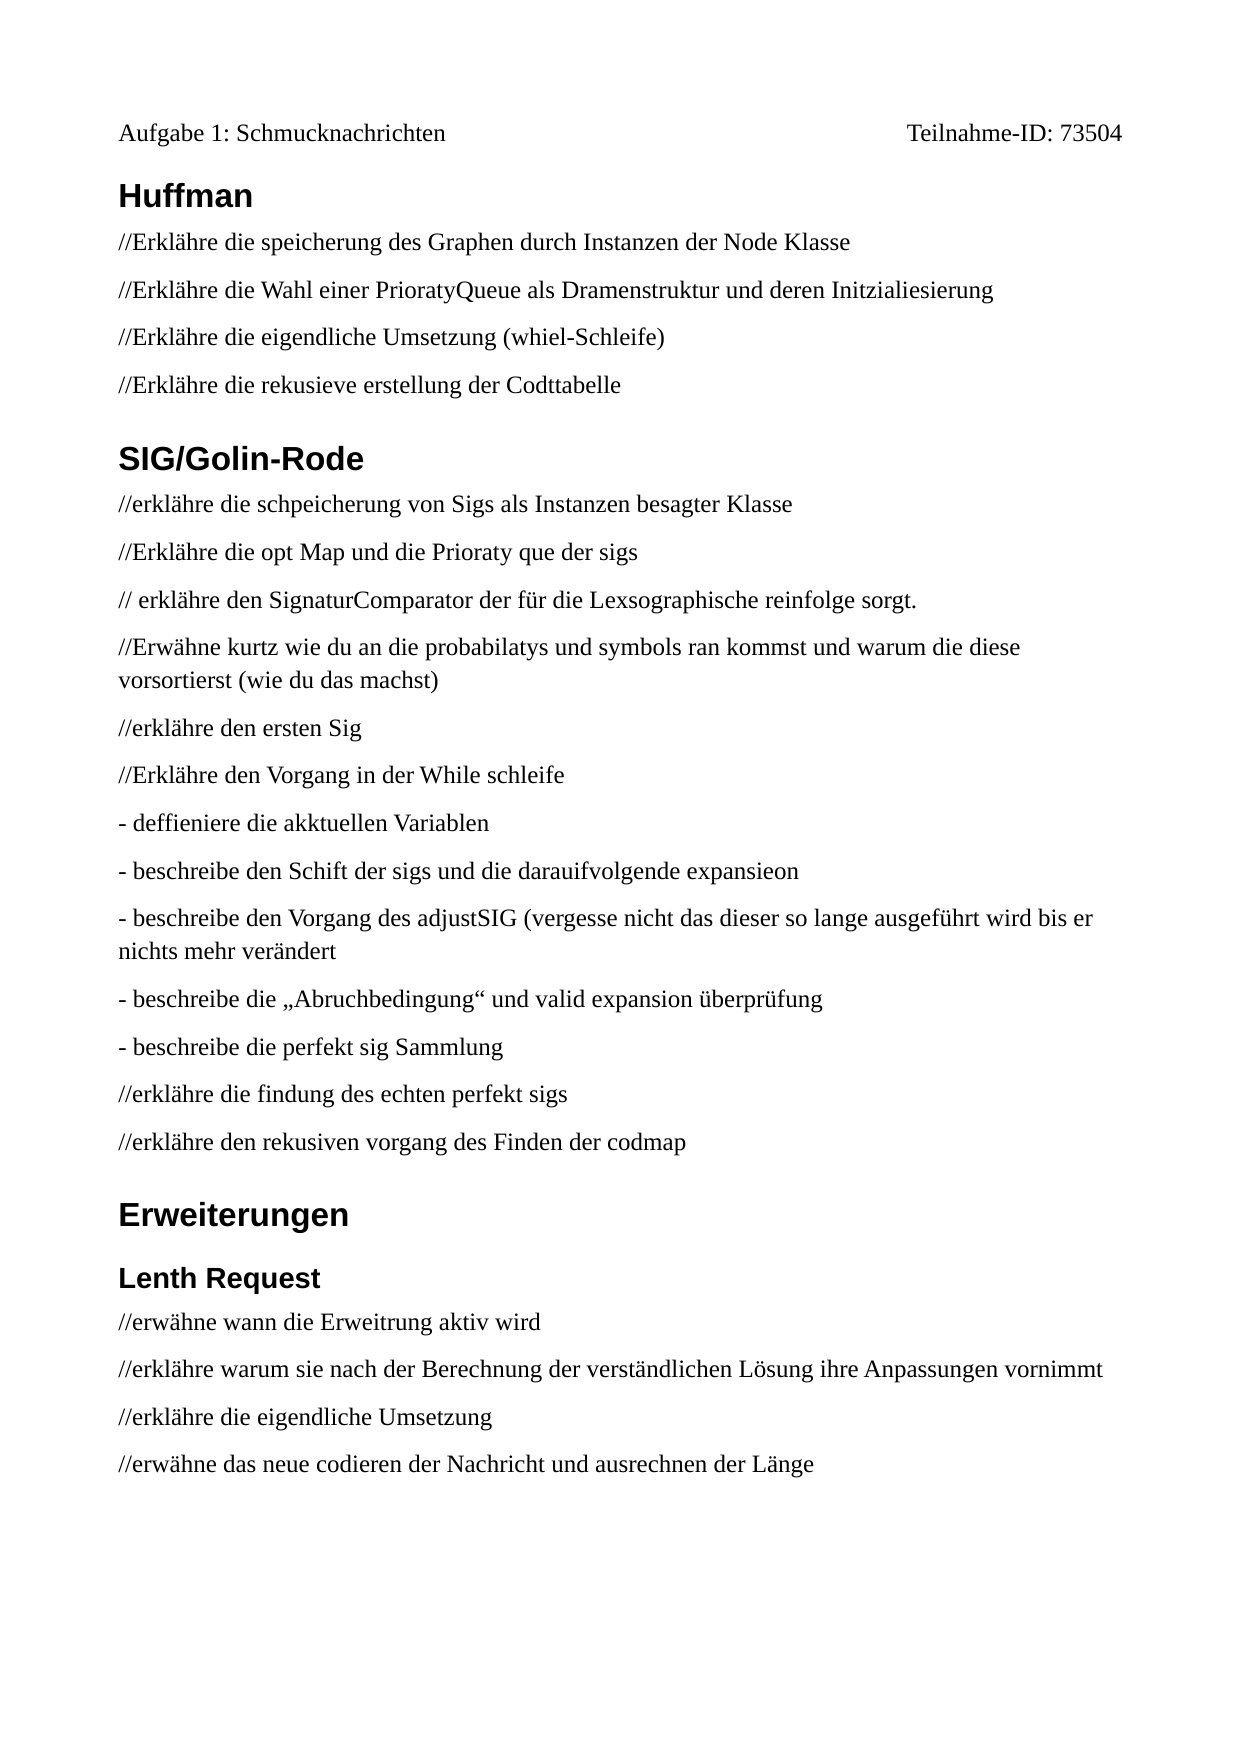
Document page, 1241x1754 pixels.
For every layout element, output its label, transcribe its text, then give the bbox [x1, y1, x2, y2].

subtitle Erweiterungen [118, 1195, 1122, 1234]
text //erklähre die findung des echten perfekt sigs [118, 1079, 1122, 1108]
text //Erwähne kurtz wie du an die probabilatys und symbols ran kommst und warum die diese vorsortierst (wie du das machst) [118, 632, 1122, 694]
text //Erklähre den Vorgang in der While schleife [118, 761, 1122, 789]
text //erklähre warum sie nach der Berechnung der verständlichen Lösung ihre Anpassungen vornimmt [118, 1354, 1122, 1383]
text // erklähre den SignaturComparator der für die Lexsographische reinfolge sorgt. [118, 585, 1122, 613]
text - beschreibe den Schift der sigs und die darauifvolgende expansieon [118, 856, 1122, 884]
text - beschreibe die „Abruchbedingung“ und valid expansion überprüfung [118, 984, 1122, 1013]
subtitle Lenth Request [118, 1261, 1122, 1294]
text //Erklähre die opt Map und die Prioraty que der sigs [118, 537, 1122, 566]
text //Erklähre die Wahl einer PrioratyQueue als Dramenstruktur und deren Initzialiesierung [118, 275, 1122, 304]
subtitle Huffman [118, 176, 1122, 215]
text //erklähre den ersten Sig [118, 713, 1122, 742]
text - deffieniere die akktuellen Variablen [118, 808, 1122, 837]
text //erwähne das neue codieren der Nachricht und ausrechnen der Länge [118, 1449, 1122, 1478]
text - beschreibe die perfekt sig Sammlung [118, 1032, 1122, 1060]
text - beschreibe den Vorgang des adjustSIG (vergesse nicht das dieser so lange ausgeführt wird bis er nichts mehr verändert [118, 903, 1122, 965]
text //erklähre den rekusiven vorgang des Finden der codmap [118, 1127, 1122, 1156]
text //Erklähre die rekusieve erstellung der Codttabelle [118, 370, 1122, 399]
text //Erklähre die eigendliche Umsetzung (whiel-Schleife) [118, 322, 1122, 351]
text //Erklähre die speicherung des Graphen durch Instanzen der Node Klasse [118, 227, 1122, 256]
text //erwähne wann die Erweitrung aktiv wird [118, 1307, 1122, 1336]
text //erklähre die eigendliche Umsetzung [118, 1402, 1122, 1431]
subtitle SIG/Golin-Rode [118, 438, 1122, 477]
text //erklähre die schpeicherung von Sigs als Instanzen besagter Klasse [118, 489, 1122, 518]
